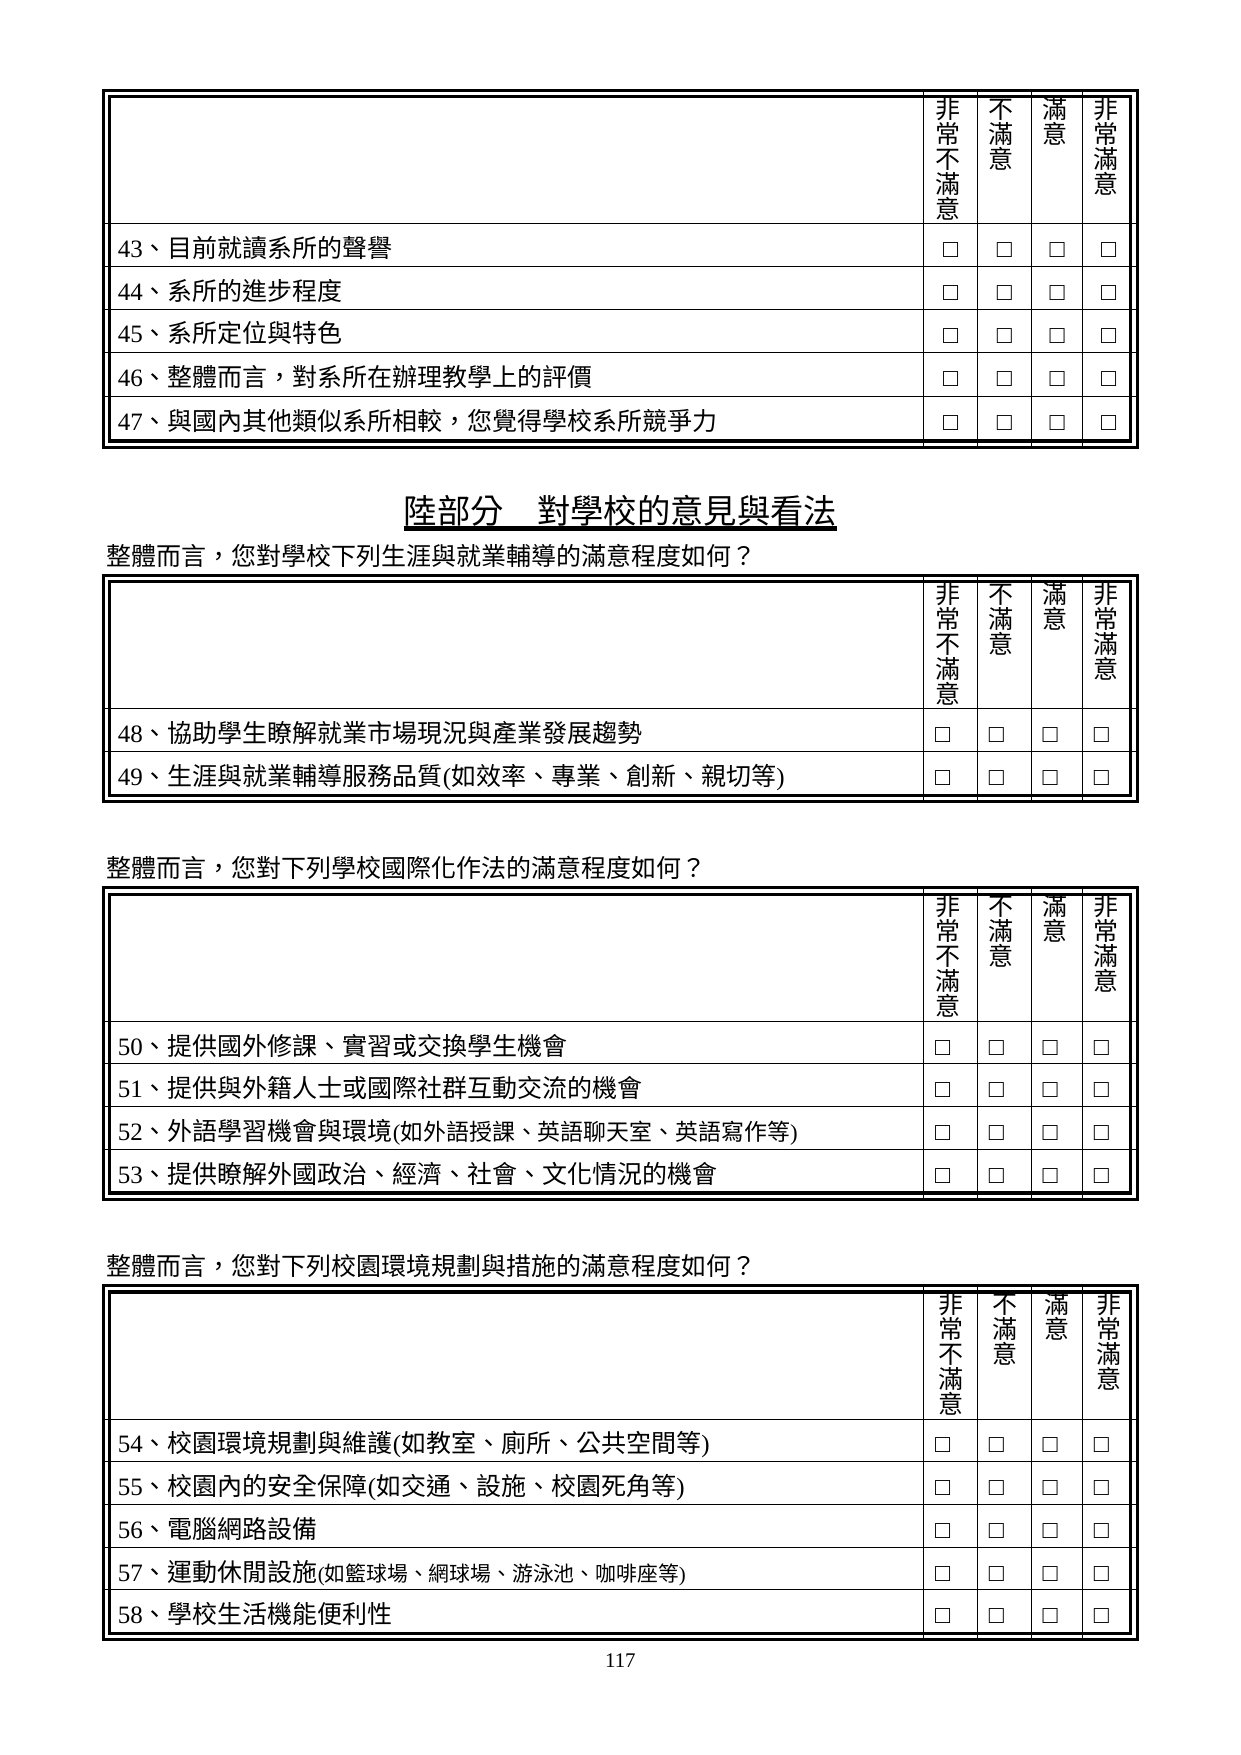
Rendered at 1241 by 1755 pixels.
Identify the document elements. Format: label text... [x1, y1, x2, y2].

table_header [924, 889, 977, 893]
table_cell □ [978, 1548, 1031, 1589]
table_header 非常滿意 [1083, 577, 1134, 708]
table_cell □ [1032, 1548, 1082, 1589]
table_cell □ [1083, 1548, 1129, 1589]
table_cell □ [1083, 709, 1129, 751]
table_cell □ [924, 353, 977, 396]
table_cell □ [924, 1590, 977, 1632]
table_header [106, 1287, 923, 1418]
table_header 非常不滿意 [924, 98, 977, 223]
table_cell 49、生涯與就業輔導服務品質(如效率、專業、創新、親切等) [111, 752, 923, 793]
table_cell □ [1032, 1022, 1082, 1063]
table_cell □ [1083, 1150, 1129, 1191]
table_cell □ [978, 224, 1031, 266]
table_cell □ [1083, 1064, 1129, 1106]
table_cell □ [1032, 397, 1082, 439]
table_cell □ [978, 1420, 1031, 1461]
table_header 非常不滿意 [924, 896, 977, 1021]
table_cell □ [1083, 1590, 1129, 1632]
table_cell □ [924, 1505, 977, 1547]
table_cell □ [978, 397, 1031, 439]
table_header 滿意 [1032, 896, 1082, 1021]
table_header [106, 92, 923, 223]
table_cell □ [1083, 353, 1129, 396]
table_cell 48、協助學生瞭解就業市場現況與產業發展趨勢 [111, 709, 923, 751]
table_cell 54、校園環境規劃與維護(如教室、廁所、公共空間等) [111, 1420, 923, 1461]
table_cell □ [978, 1150, 1031, 1191]
table_header [106, 577, 923, 708]
table_cell 57、運動休閒設施(如籃球場、網球場、游泳池、咖啡座等) [111, 1548, 923, 1589]
table_cell □ [924, 397, 977, 439]
table_cell □ [978, 267, 1031, 308]
table_cell □ [978, 310, 1031, 352]
table_cell 53、提供瞭解外國政治、經濟、社會、文化情況的機會 [111, 1150, 923, 1191]
table_header 滿意 [1032, 98, 1082, 223]
table_cell □ [924, 1462, 977, 1504]
table_cell □ [978, 1590, 1031, 1632]
table_cell 52、外語學習機會與環境(如外語授課、英語聊天室、英語寫作等) [111, 1107, 923, 1149]
table_cell □ [1032, 1590, 1082, 1632]
table_cell □ [1032, 752, 1082, 793]
table_cell □ [924, 709, 977, 751]
table_cell 45、系所定位與特色 [111, 310, 923, 352]
table_cell □ [924, 1107, 977, 1149]
table_cell □ [1032, 709, 1082, 751]
table_cell □ [1032, 1064, 1082, 1106]
table_cell □ [924, 224, 977, 266]
table_cell □ [1032, 353, 1082, 396]
table_cell □ [924, 1548, 977, 1589]
table_cell □ [1032, 1420, 1082, 1461]
table_header [978, 889, 1031, 893]
table_cell □ [924, 1064, 977, 1106]
table_cell □ [1083, 1022, 1129, 1063]
table_header 不滿意 [978, 896, 1031, 1021]
table_cell 46、整體而言，對系所在辦理教學上的評價 [111, 353, 923, 396]
table_cell □ [1032, 267, 1082, 308]
table_header 不滿意 [978, 1294, 1031, 1418]
table_cell □ [978, 1462, 1031, 1504]
table_cell □ [924, 1420, 977, 1461]
table_cell □ [978, 1107, 1031, 1149]
table_cell 50、提供國外修課、實習或交換學生機會 [111, 1022, 923, 1063]
table_cell 47、與國內其他類似系所相較，您覺得學校系所競爭力 [111, 397, 923, 439]
table_cell □ [978, 709, 1031, 751]
table_header 不滿意 [978, 98, 1031, 223]
table_cell □ [1083, 397, 1129, 439]
table_header [1032, 889, 1082, 893]
table_cell □ [1083, 752, 1129, 793]
table_cell □ [978, 1022, 1031, 1063]
table_cell □ [1032, 1462, 1082, 1504]
table_header 非常滿意 [1083, 1287, 1134, 1418]
table_cell □ [978, 353, 1031, 396]
table_cell □ [924, 1022, 977, 1063]
table_header 滿意 [1032, 1294, 1082, 1418]
table_cell □ [924, 1150, 977, 1191]
table_cell 58、學校生活機能便利性 [111, 1590, 923, 1632]
table_cell □ [1083, 1505, 1129, 1547]
table_cell □ [978, 1505, 1031, 1547]
table_cell 56、電腦網路設備 [111, 1505, 923, 1547]
table_cell □ [924, 752, 977, 793]
table_cell □ [1083, 224, 1129, 266]
table_cell 55、校園內的安全保障(如交通、設施、校園死角等) [111, 1462, 923, 1504]
table_header 非常滿意 [1083, 889, 1134, 1021]
table_cell 43、目前就讀系所的聲譽 [111, 224, 923, 266]
table_header 不滿意 [978, 583, 1031, 708]
table_cell □ [1083, 1420, 1129, 1461]
table_cell □ [1083, 1462, 1129, 1504]
table_cell □ [1032, 224, 1082, 266]
table_cell □ [924, 310, 977, 352]
table_cell 44、系所的進步程度 [111, 267, 923, 308]
table_header 非常不滿意 [924, 583, 977, 708]
table_cell □ [924, 267, 977, 308]
table_cell □ [1032, 310, 1082, 352]
table_header 滿意 [1032, 583, 1082, 708]
table_header [111, 583, 923, 708]
table_cell □ [1083, 310, 1129, 352]
table_cell 51、提供與外籍人士或國際社群互動交流的機會 [111, 1064, 923, 1106]
table_header [111, 896, 923, 1021]
table_header [111, 1294, 923, 1418]
table_cell □ [1032, 1505, 1082, 1547]
table_cell □ [1083, 267, 1129, 308]
text 整體而言，您對下列校園環境規劃與措施的滿意程度如何？ [106, 1242, 1134, 1284]
table_header 非常不滿意 [924, 1294, 977, 1418]
text 整體而言，您對下列學校國際化作法的滿意程度如何？ [106, 844, 1134, 886]
table_cell □ [1032, 1150, 1082, 1191]
text 陸部分 對學校的意見與看法 [106, 490, 1134, 532]
table_cell □ [978, 1064, 1031, 1106]
table_cell □ [1083, 1107, 1129, 1149]
table_header [111, 98, 923, 223]
table_cell □ [1032, 1107, 1082, 1149]
text 整體而言，您對學校下列生涯與就業輔導的滿意程度如何？ [106, 532, 1134, 574]
table_header [106, 889, 923, 1021]
table_header 非常滿意 [1083, 92, 1134, 223]
table_cell □ [978, 752, 1031, 793]
